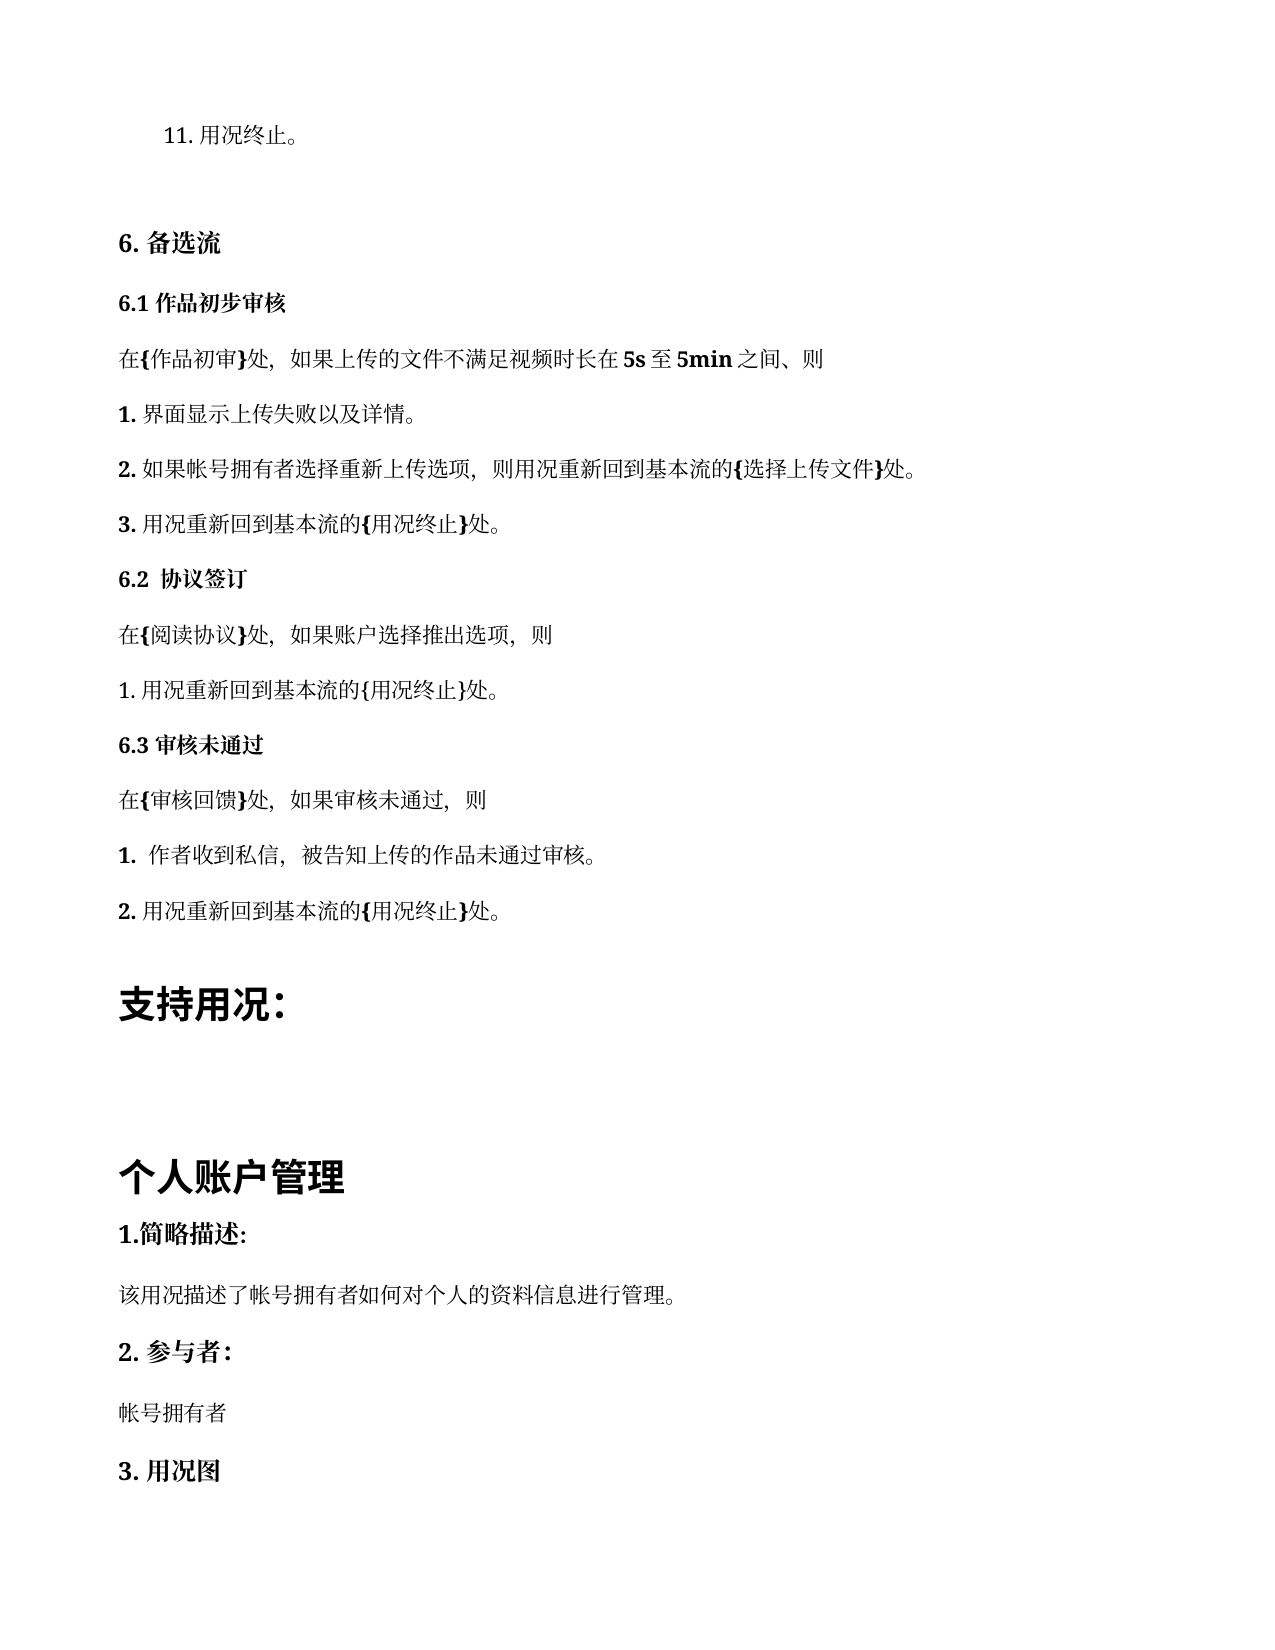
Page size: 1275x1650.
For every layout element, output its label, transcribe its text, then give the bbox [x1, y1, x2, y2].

text 在{审核回馈}处，如果审核未通过，则 [118, 783, 1157, 815]
text 在{阅读协议}处，如果账户选择推出选项，则 [118, 618, 1157, 649]
text 该用况描述了帐号拥有者如何对个人的资料信息进行管理。 [118, 1278, 1157, 1309]
text 6. 备选流 [118, 224, 1157, 260]
text 2. 参与者： [118, 1333, 1157, 1369]
text 帐号拥有者 [118, 1396, 1157, 1428]
text 3. 用况重新回到基本流的{用况终止}处。 [118, 507, 1157, 539]
text 6.3 审核未通过 [118, 728, 1157, 760]
subtitle 个人账户管理 [118, 1148, 1157, 1203]
text 11. 用况终止。 [118, 118, 1157, 150]
text 1. 用况重新回到基本流的{用况终止}处。 [118, 673, 1157, 705]
subtitle 支持用况： [118, 974, 1157, 1029]
text 1.简略描述: [118, 1215, 1157, 1251]
text 在{作品初审}处，如果上传的文件不满足视频时长在5s至5min之间、则 [118, 342, 1157, 373]
text 2. 用况重新回到基本流的{用况终止}处。 [118, 894, 1157, 926]
text 1. 作者收到私信，被告知上传的作品未通过审核。 [118, 839, 1157, 870]
text 6.2 协议签订 [118, 563, 1157, 594]
text 6.1 作品初步审核 [118, 287, 1157, 318]
text 1. 界面显示上传失败以及详情。 [118, 397, 1157, 429]
text 2. 如果帐号拥有者选择重新上传选项，则用况重新回到基本流的{选择上传文件}处。 [118, 452, 1157, 484]
text 3. 用况图 [118, 1451, 1157, 1487]
